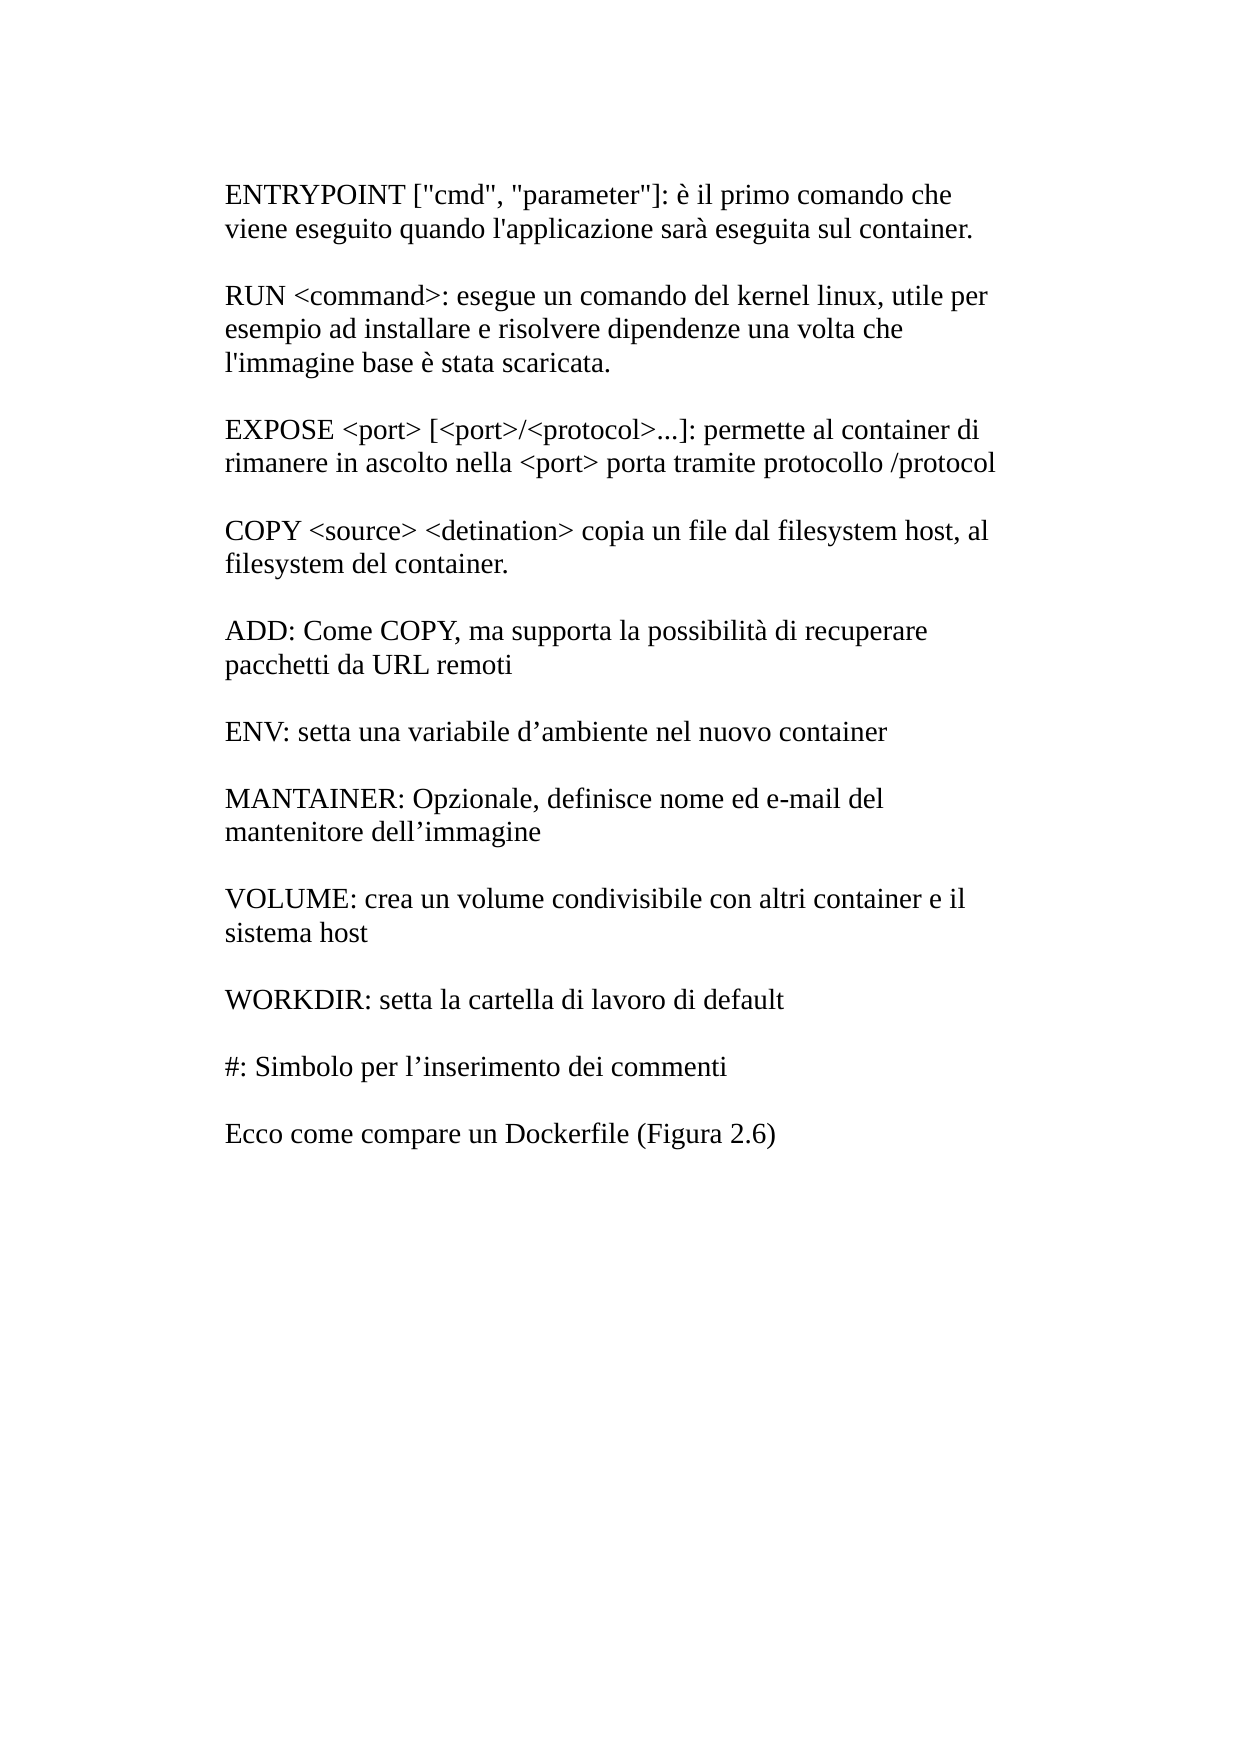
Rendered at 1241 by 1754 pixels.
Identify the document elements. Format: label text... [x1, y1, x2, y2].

text RUN <command>: esegue un comando del kernel linux, utile per esempio ad installare e risolvere dipendenze una volta che l'immagine base è stata scaricata. [224, 278, 1016, 378]
text ENTRYPOINT ["cmd", "parameter"]: è il primo comando che viene eseguito quando l'applicazione sarà eseguita sul container. [224, 177, 1016, 244]
text Ecco come compare un Dockerfile (Figura 2.6) [224, 1116, 1016, 1150]
text EXPOSE <port> [<port>/<protocol>...]: permette al container di rimanere in ascolto nella <port> porta tramite protocollo /protocol [224, 412, 1016, 479]
text ADD: Come COPY, ma supporta la possibilità di recuperare pacchetti da URL remoti [224, 613, 1016, 680]
text MANTAINER: Opzionale, definisce nome ed e-mail del mantenitore dell’immagine [224, 781, 1016, 848]
text COPY <source> <detination> copia un file dal filesystem host, al filesystem del container. [224, 513, 1016, 580]
text ENV: setta una variabile d’ambiente nel nuovo container [224, 714, 1016, 747]
text WORKDIR: setta la cartella di lavoro di default [224, 982, 1016, 1016]
text #: Simbolo per l’inserimento dei commenti [224, 1049, 1016, 1083]
text VOLUME: crea un volume condivisibile con altri container e il sistema host [224, 882, 1016, 949]
